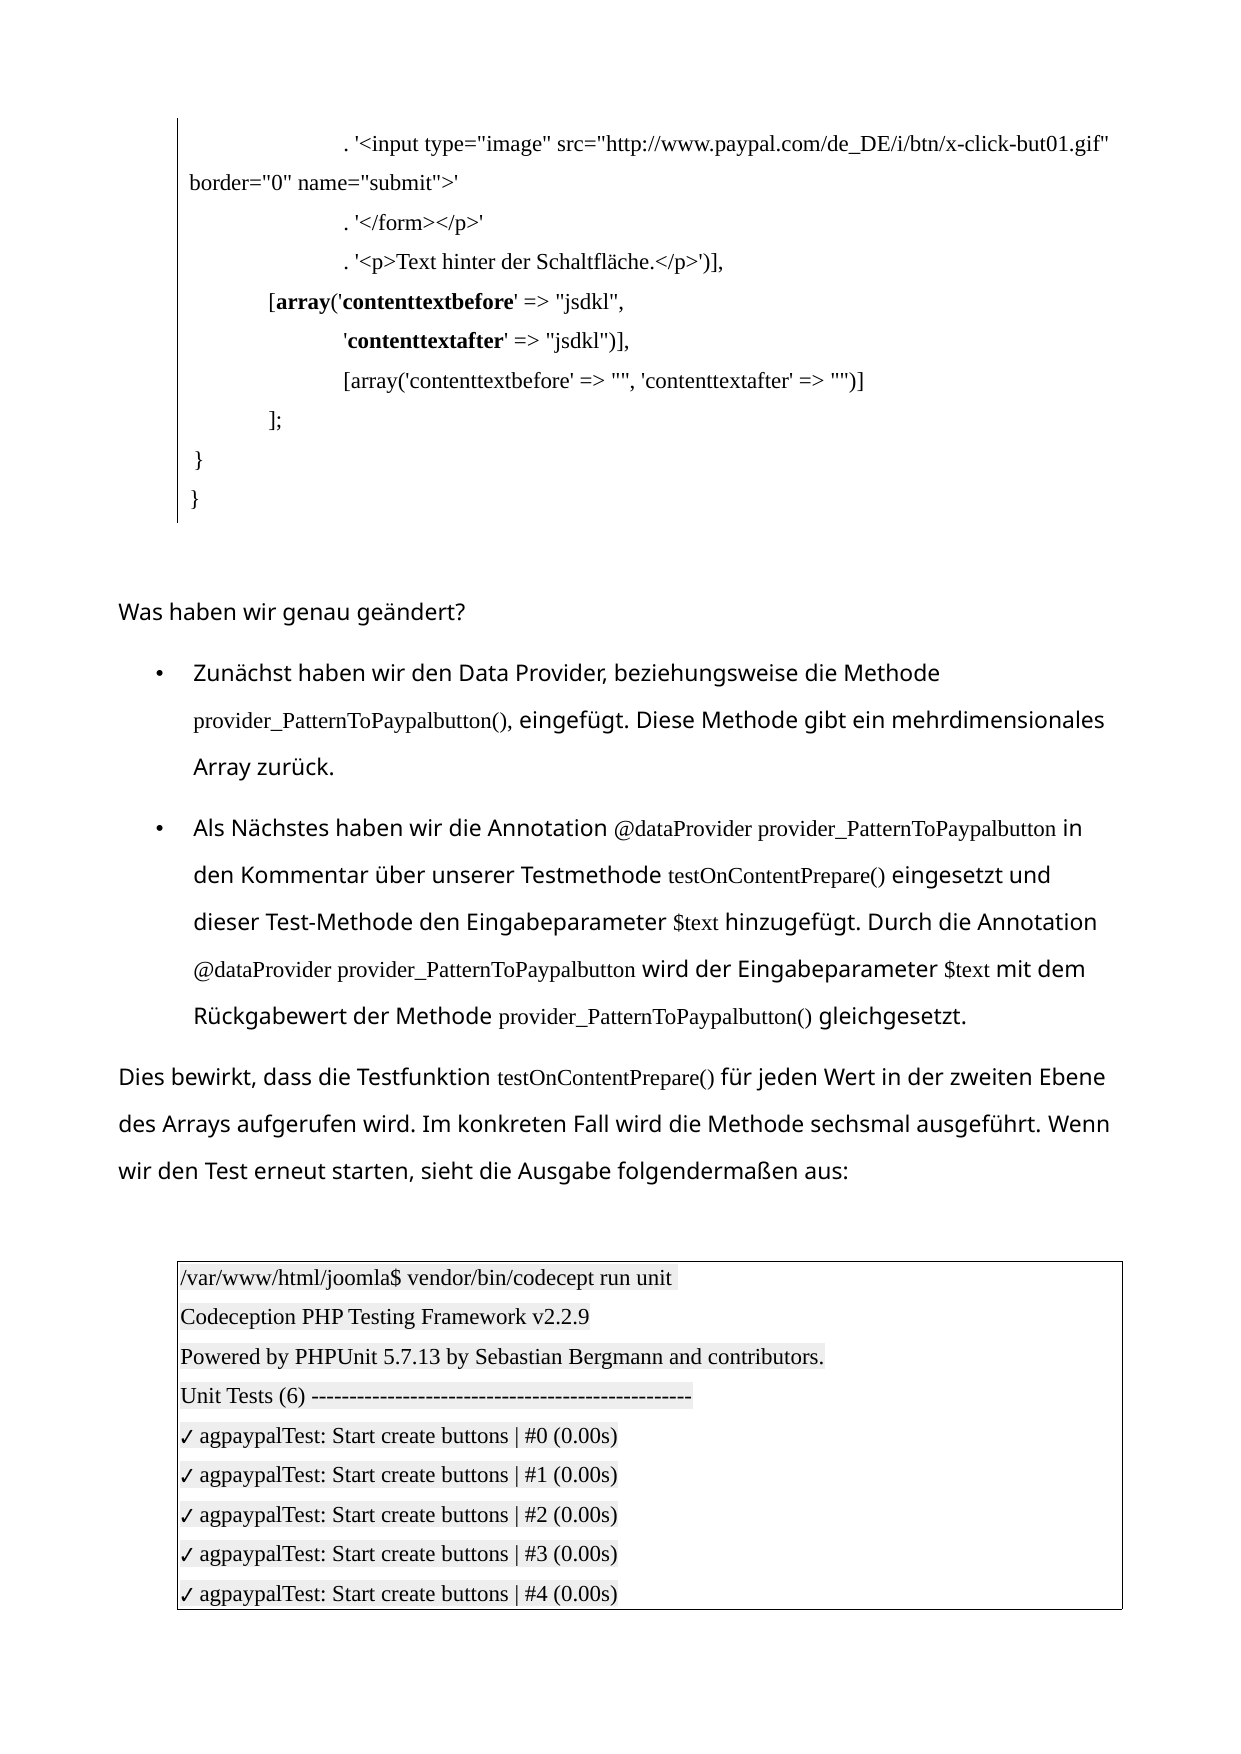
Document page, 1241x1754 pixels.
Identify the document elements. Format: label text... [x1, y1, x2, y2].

text /var/www/html/joomla$ vendor/bin/codecept run unit Codeception PHP Testing Framework v2.2.9 Powered by PHPUnit 5.7.13 by Sebastian Bergmann and contributors. Unit Tests (6) -------------------------------------------------- ✔ agpaypalTest: Start create buttons | #0 (0.00s) ✔ agpaypalTest: Start create buttons | #1 (0.00s) ✔ agpaypalTest: Start create buttons | #2 (0.00s) ✔ agpaypalTest: Start create buttons | #3 (0.00s) ✔ agpaypalTest: Start create buttons | #4 (0.00s) [178, 1262, 1122, 1609]
text Was haben wir genau geändert? [118, 596, 1122, 627]
list Zunächst haben wir den Data Provider, beziehungsweise die Methode provider_PatternToPaypalbutton(), eingefügt. Diese Methode gibt ein mehrdimensionales Array zurück. [156, 657, 1122, 782]
text . '<input type="image" src="http://www.paypal.com/de_DE/i/btn/x-click-but01.gif" border="0" name="submit">' . '</form></p>' . '<p>Text hinter der Schaltfläche.</p>')], [array('contenttextbefore' => "jsdkl", 'contenttextafter' => "jsdkl")], [array('contenttextbefore' => "", 'contenttextafter' => "")] ]; } } [178, 118, 1122, 523]
list Als Nächstes haben wir die Annotation @dataProvider provider_PatternToPaypalbutton in den Kommentar über unserer Testmethode testOnContentPrepare() eingesetzt und dieser Test-Methode den Eingabeparameter $text hinzugefügt. Durch die Annotation @dataProvider provider_PatternToPaypalbutton wird der Eingabeparameter $text mit dem Rückgabewert der Methode provider_PatternToPaypalbutton() gleichgesetzt. [156, 812, 1122, 1031]
text Dies bewirkt, dass die Testfunktion testOnContentPrepare() für jeden Wert in der zweiten Ebene des Arrays aufgerufen wird. Im konkreten Fall wird die Methode sechsmal ausgeführt. Wenn wir den Test erneut starten, sieht die Ausgabe folgendermaßen aus: [118, 1061, 1122, 1186]
